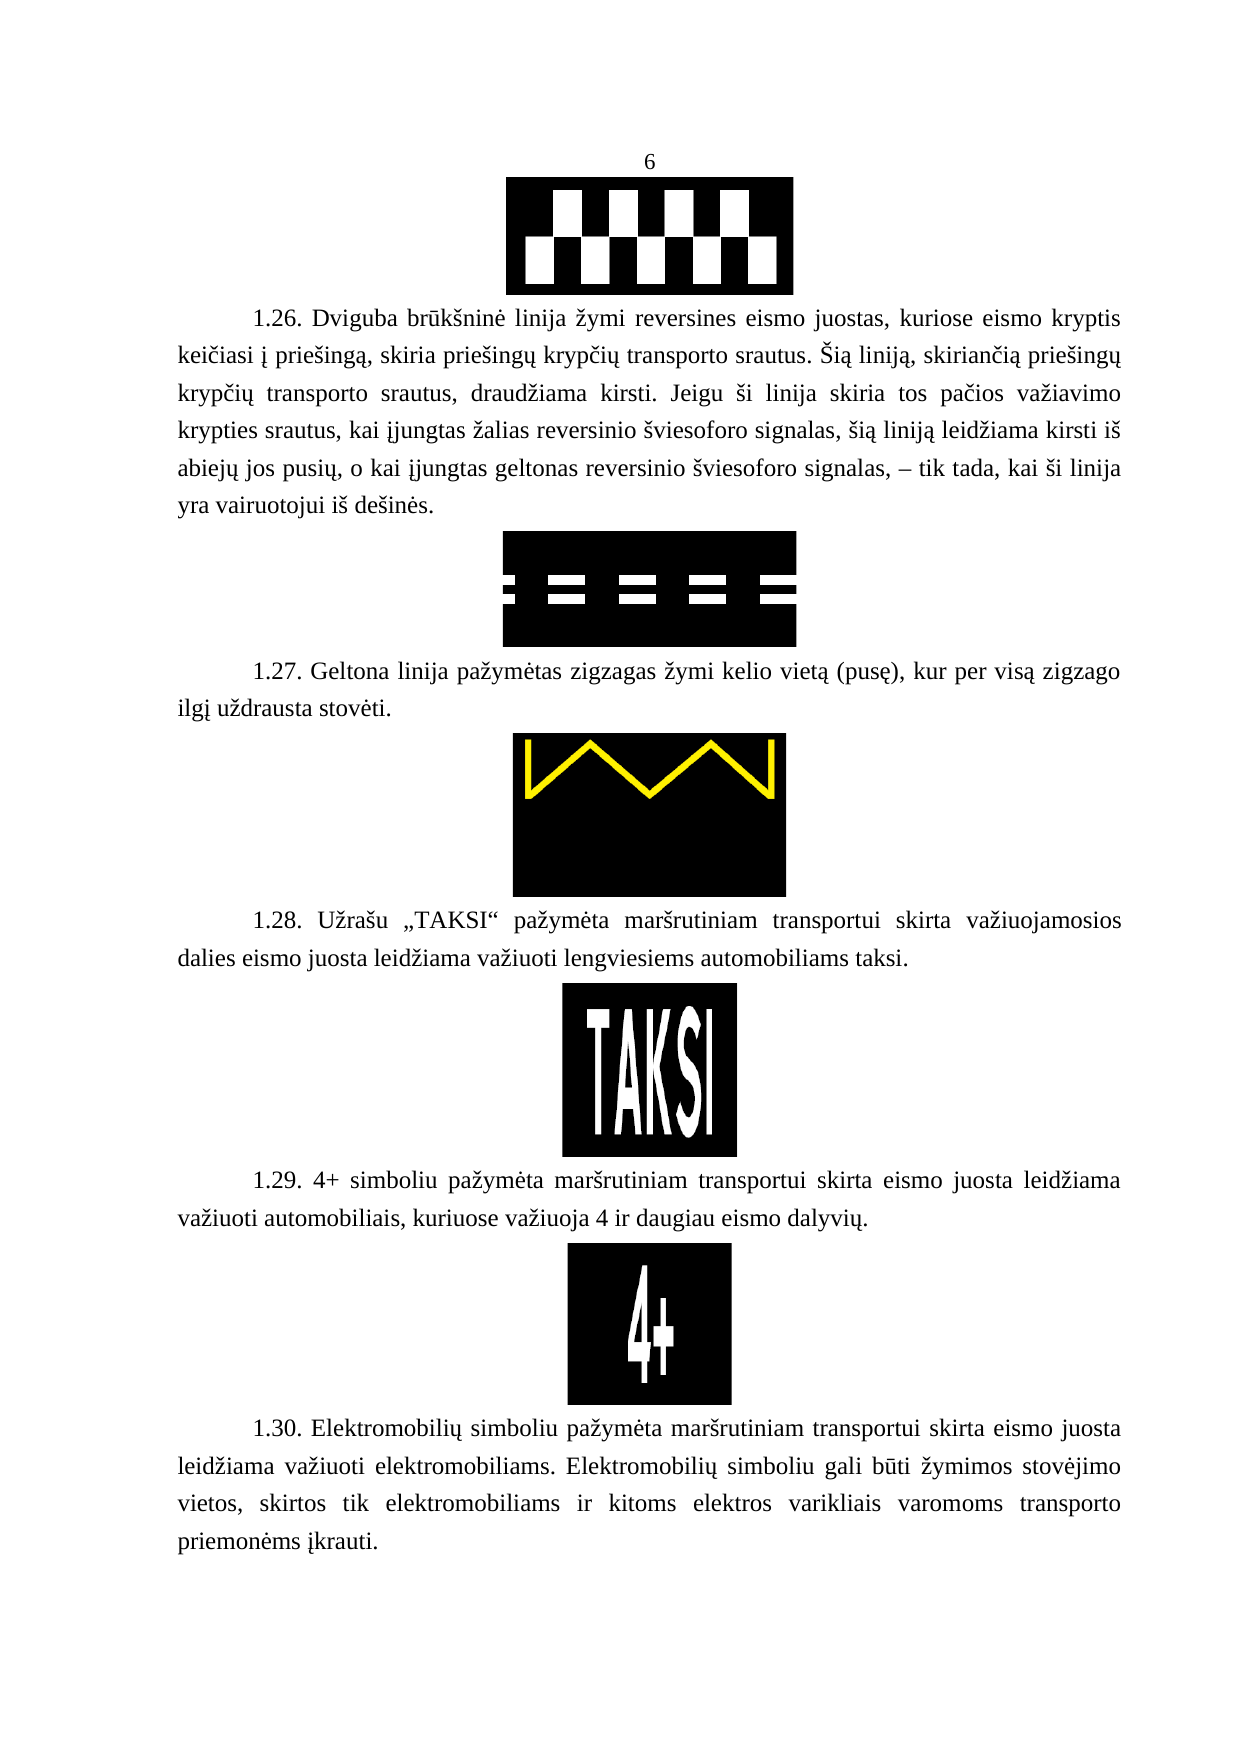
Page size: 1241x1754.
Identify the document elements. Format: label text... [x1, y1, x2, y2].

text 1.26. Dviguba brūkšninė linija žymi reversines eismo juostas, kuriose eismo kryptis keičiasi į priešingą, skiria priešingų krypčių transporto srautus. Šią liniją, skiriančią priešingų krypčių transporto srautus, draudžiama kirsti. Jeigu ši linija skiria tos pačios važiavimo krypties srautus, kai įjungtas žalias reversinio šviesoforo signalas, šią liniją leidžiama kirsti iš abiejų jos pusių, o kai įjungtas geltonas reversinio šviesoforo signalas, – tik tada, kai ši linija yra vairuotojui iš dešinės. [177, 294, 1122, 519]
text 1.28. Užrašu „TAKSI“ pažymėta maršrutiniam transportui skirta važiuojamosios dalies eismo juosta leidžiama važiuoti lengviesiems automobiliams taksi. [177, 896, 1122, 971]
text 1.30. Elektromobilių simboliu pažymėta maršrutiniam transportui skirta eismo juosta leidžiama važiuoti elektromobiliams. Elektromobilių simboliu gali būti žymimos stovėjimo vietos, skirtos tik elektromobiliams ir kitoms elektros varikliais varomoms transporto priemonėms įkrauti. [177, 1405, 1122, 1555]
text 1.29. 4+ simboliu pažymėta maršrutiniam transportui skirta eismo juosta leidžiama važiuoti automobiliais, kuriuose važiuoja 4 ir daugiau eismo dalyvių. [177, 1157, 1122, 1232]
text 1.27. Geltona linija pažymėtas zigzagas žymi kelio vietą (pusę), kur per visą zigzago ilgį uždrausta stovėti. [177, 647, 1122, 722]
